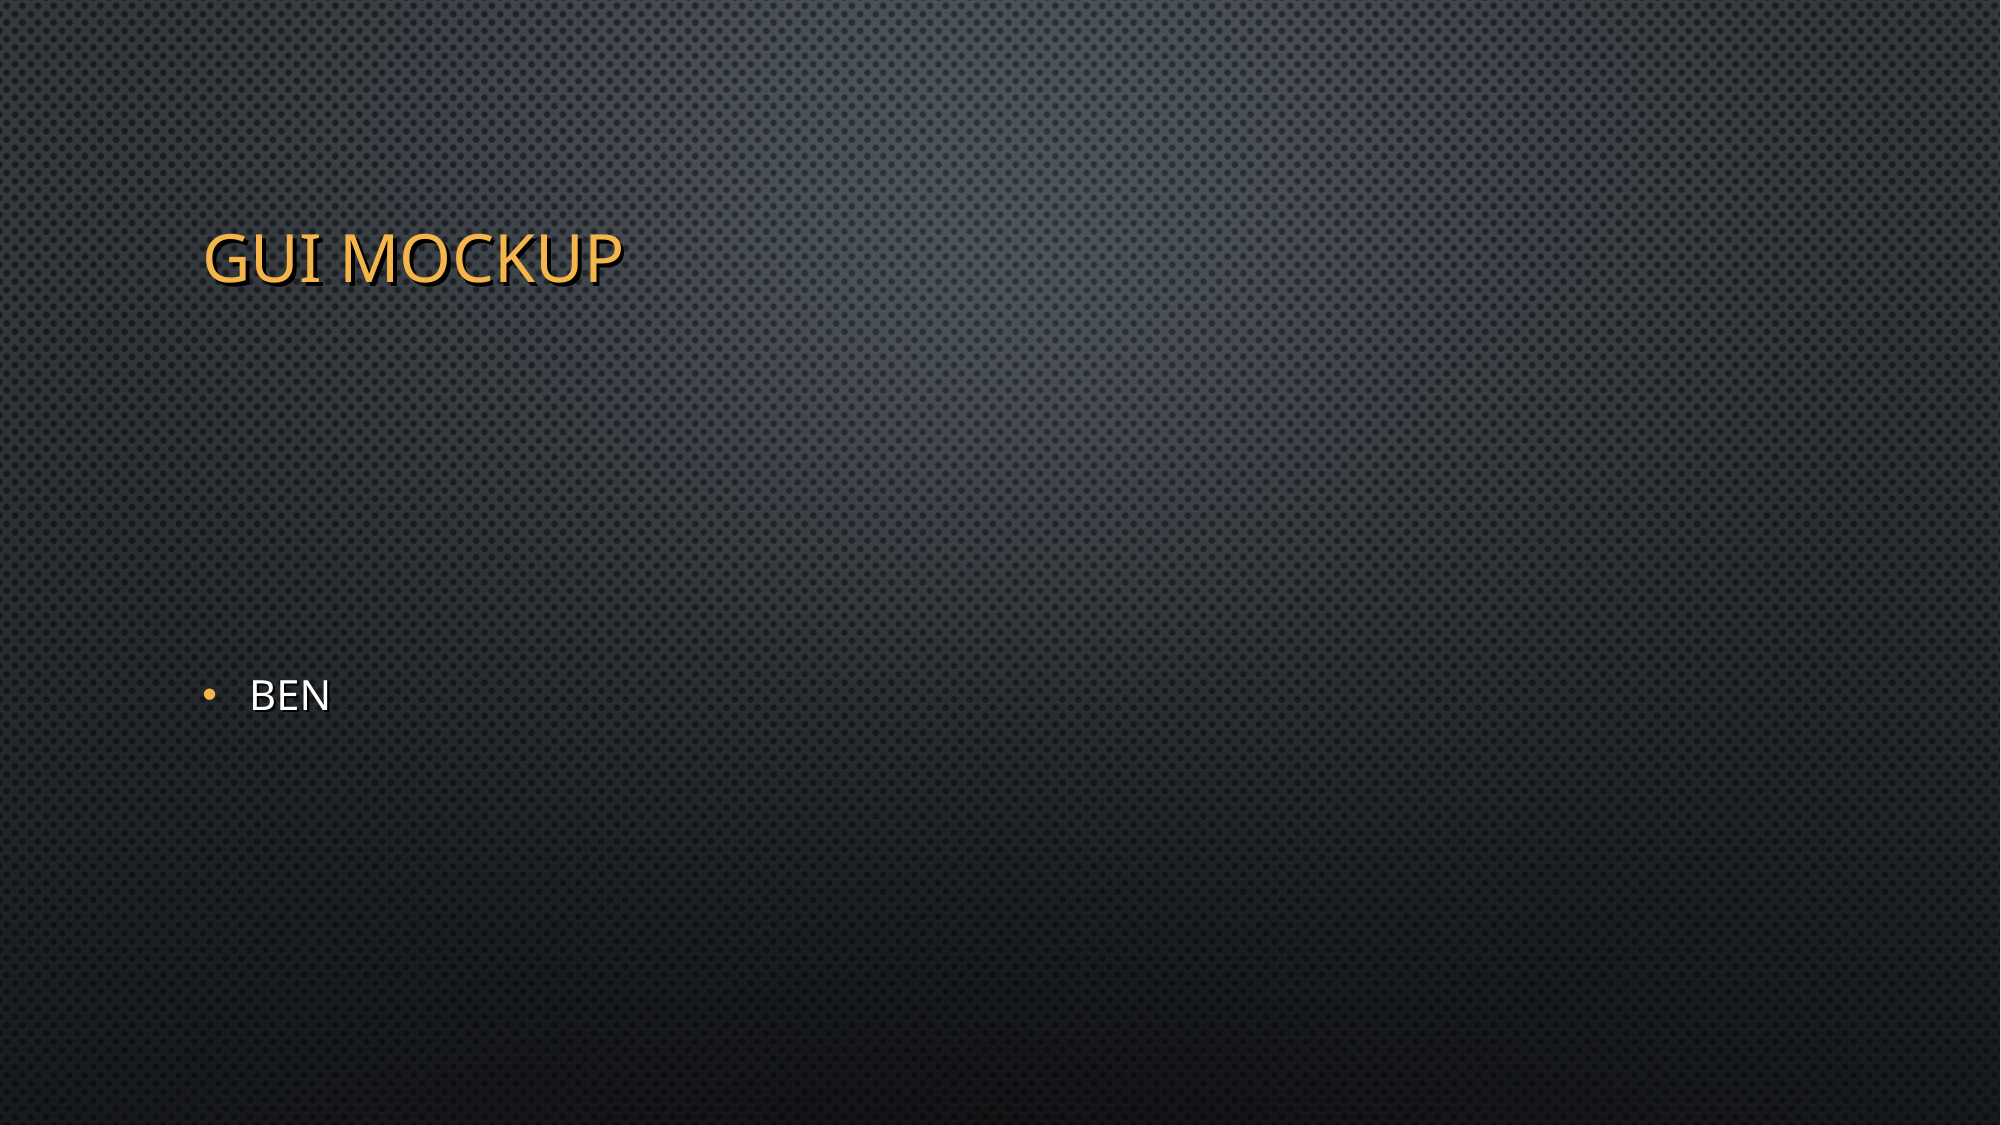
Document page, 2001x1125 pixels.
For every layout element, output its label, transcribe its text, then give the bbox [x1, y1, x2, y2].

list Ben [187, 437, 1813, 950]
title GUI Mockup [187, 99, 1813, 413]
